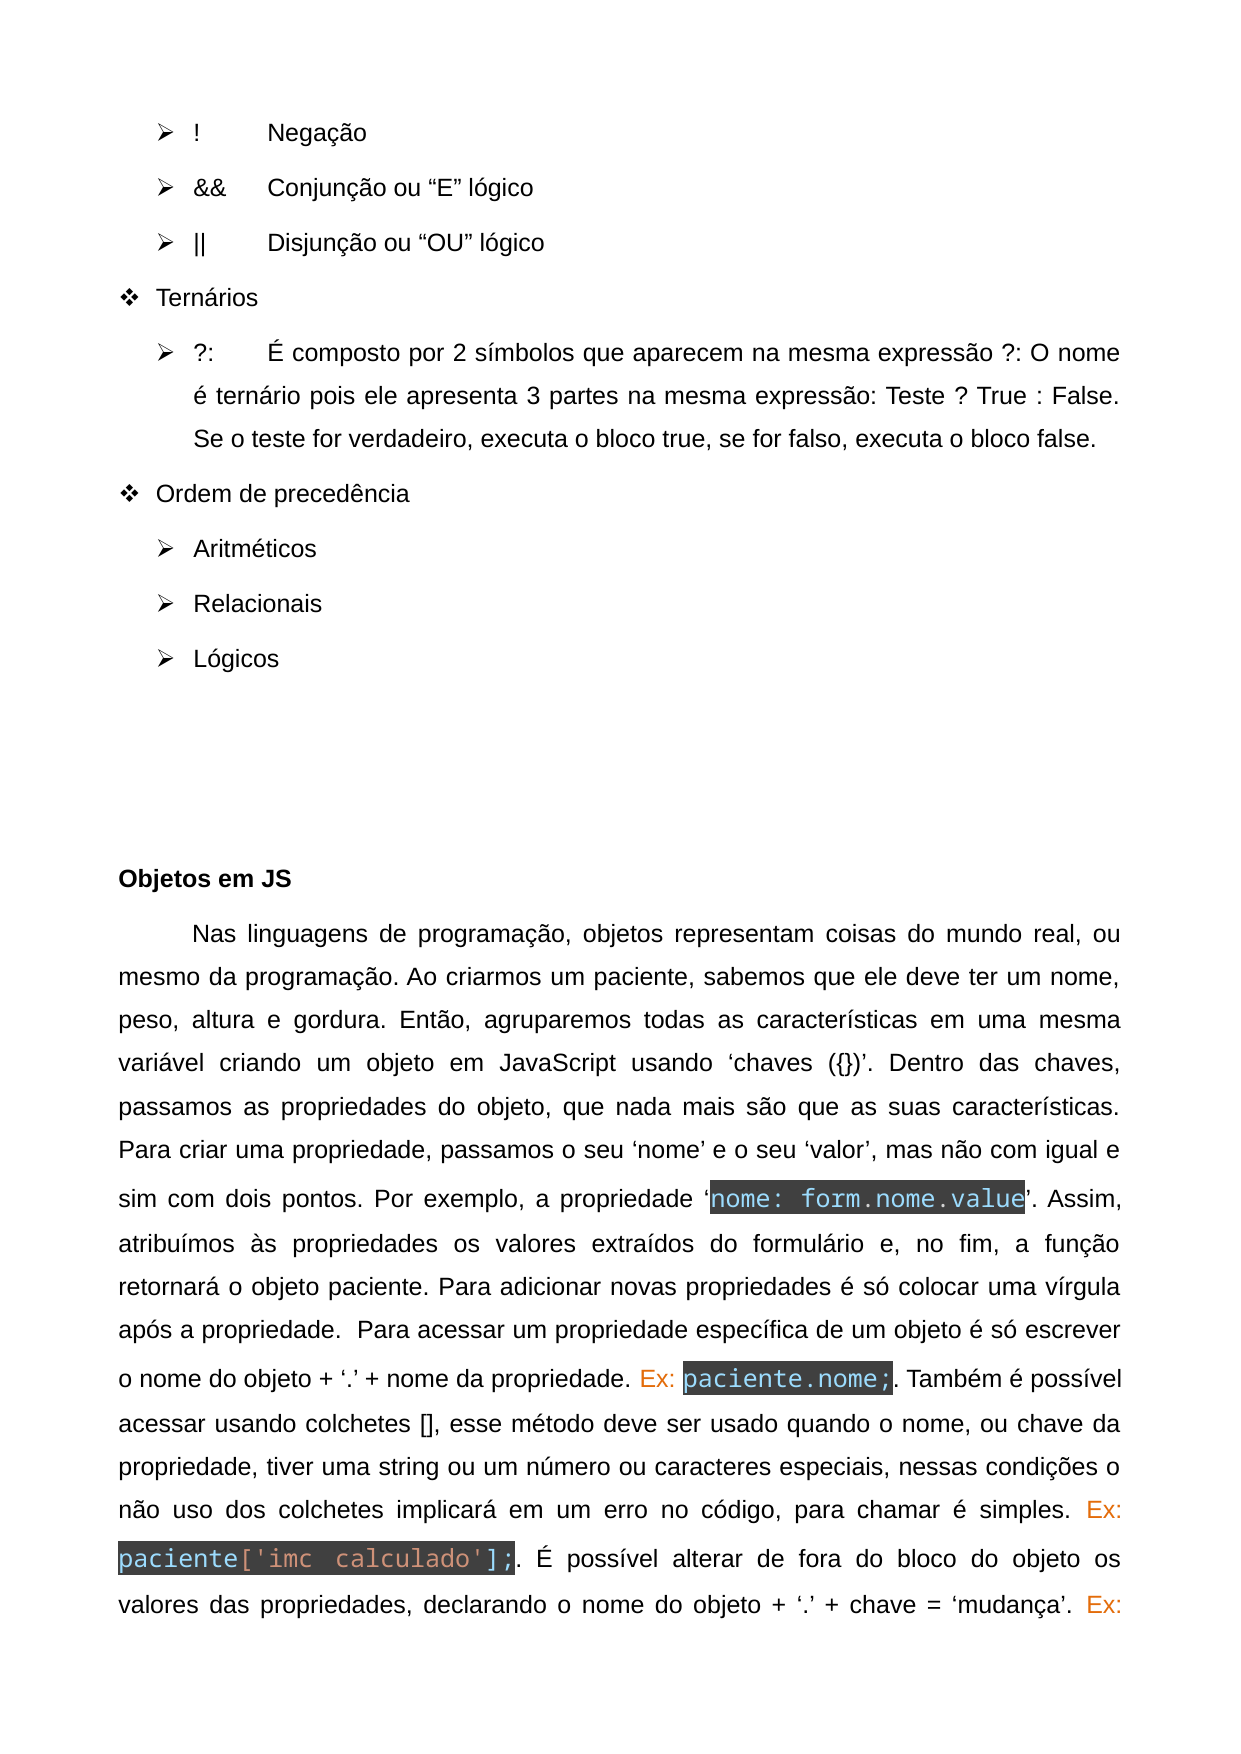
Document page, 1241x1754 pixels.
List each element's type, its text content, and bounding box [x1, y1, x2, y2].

list Ordem de precedência [118, 479, 1122, 508]
list || Disjunção ou “OU” lógico [156, 228, 1122, 257]
list ! Negação [156, 118, 1122, 147]
list && Conjunção ou “E” lógico [156, 173, 1122, 202]
text Objetos em JS [118, 864, 1122, 893]
list ?: É composto por 2 símbolos que aparecem na mesma expressão ?: O nome é ternário pois ele apresenta 3 partes na mesma expressão: Teste ? True : False. Se o teste for verdadeiro, executa o bloco true, se for falso, executa o bloco false. [156, 338, 1122, 453]
list Aritméticos [156, 534, 1122, 563]
text Nas linguagens de programação, objetos representam coisas do mundo real, ou mesmo da programação. Ao criarmos um paciente, sabemos que ele deve ter um nome, peso, altura e gordura. Então, agruparemos todas as características em uma mesma variável criando um objeto em JavaScript usando ‘chaves ({})’. Dentro das chaves, passamos as propriedades do objeto, que nada mais são que as suas características. Para criar uma propriedade, passamos o seu ‘nome’ e o seu ‘valor’, mas não com igual e sim com dois pontos. Por exemplo, a propriedade ‘nome: form.nome.value’. Assim, atribuímos às propriedades os valores extraídos do formulário e, no fim, a função retornará o objeto paciente. Para adicionar novas propriedades é só colocar uma vírgula após a propriedade. Para acessar um propriedade específica de um objeto é só escrever o nome do objeto + ‘.’ + nome da propriedade. Ex: paciente.nome;. Também é possível acessar usando colchetes [], esse método deve ser usado quando o nome, ou chave da propriedade, tiver uma string ou um número ou caracteres especiais, nessas condições o não uso dos colchetes implicará em um erro no código, para chamar é simples. Ex: paciente['imc calculado'];. É possível alterar de fora do bloco do objeto os valores das propriedades, declarando o nome do objeto + ‘.’ + chave = ‘mudança’. Ex: [118, 919, 1122, 1618]
list Ternários [118, 283, 1122, 312]
list Lógicos [156, 644, 1122, 673]
list Relacionais [156, 589, 1122, 618]
